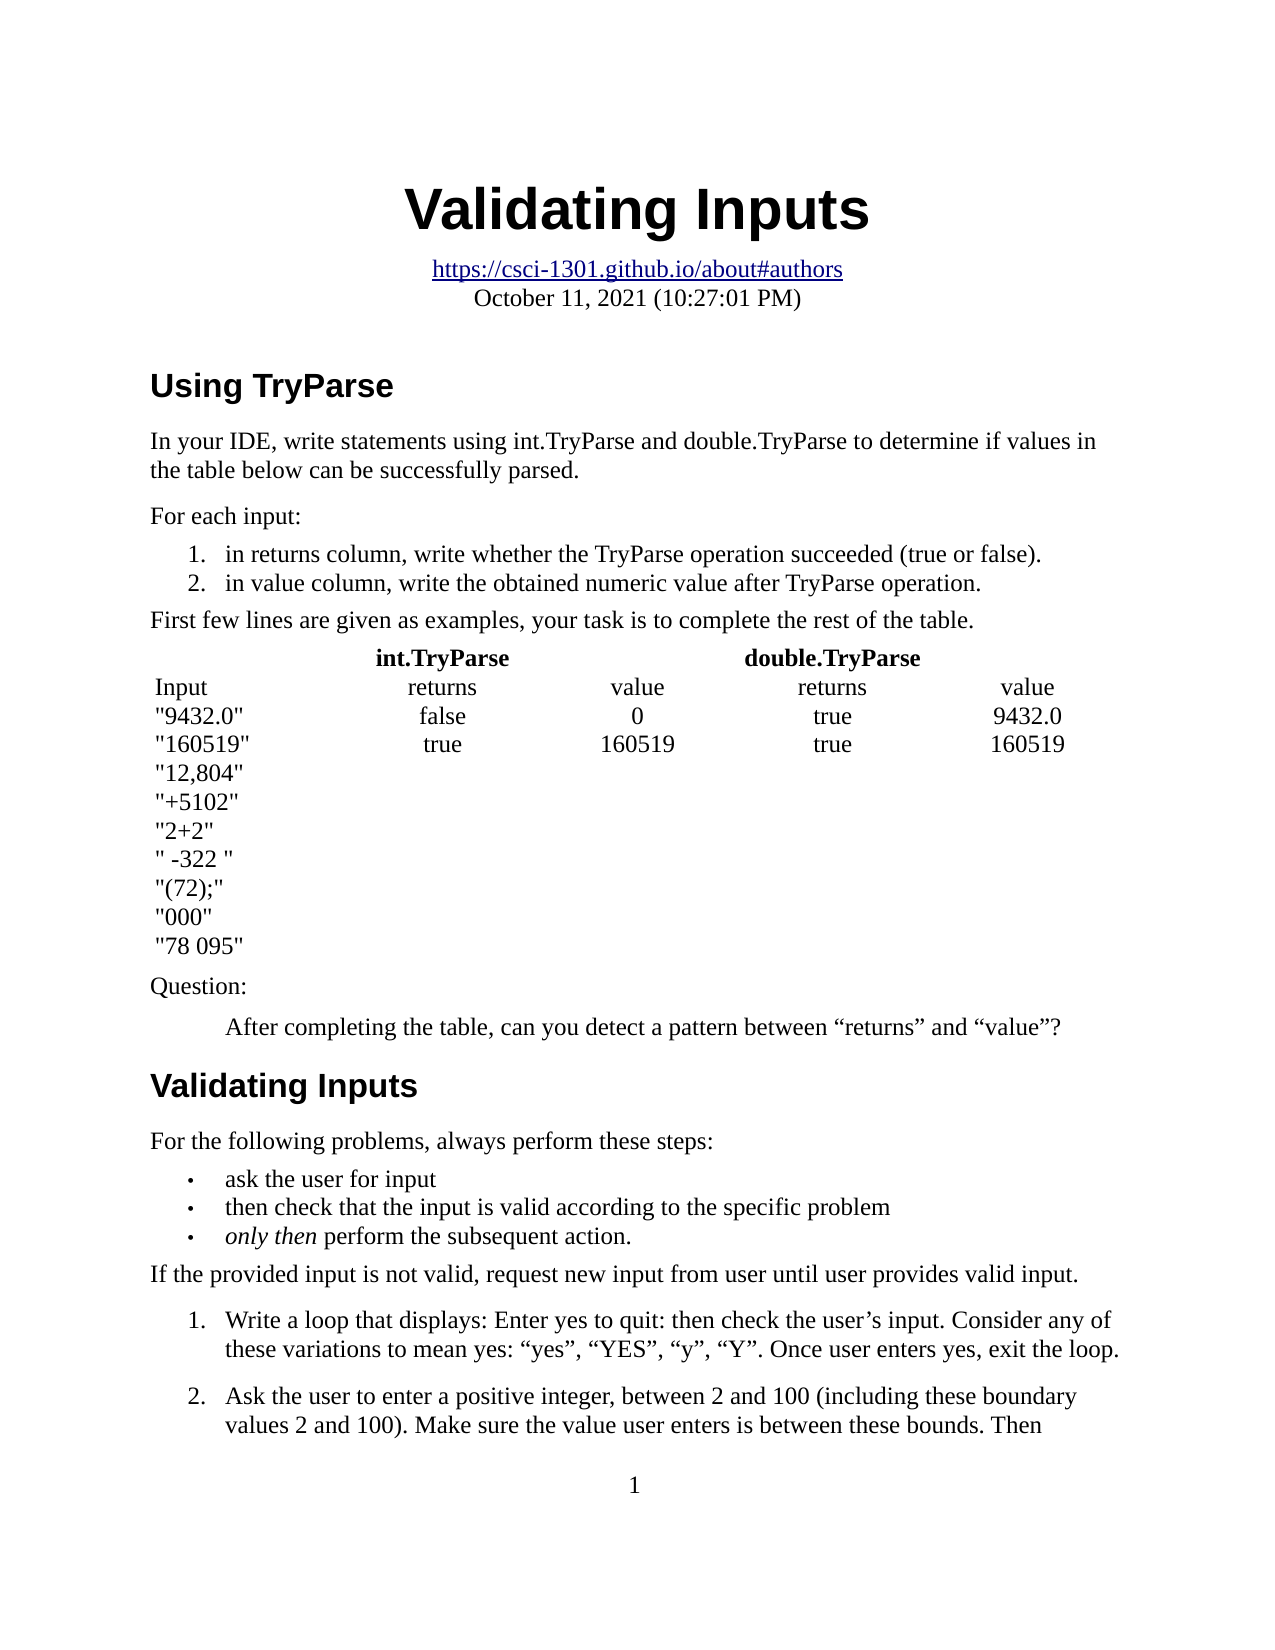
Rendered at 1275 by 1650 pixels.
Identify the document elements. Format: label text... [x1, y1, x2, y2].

table_cell [930, 873, 1125, 902]
table_cell true [735, 701, 930, 729]
list in value column, write the obtained numeric value after TryParse operation. [187, 568, 1125, 597]
subtitle Using TryParse [150, 366, 1125, 404]
table_header [540, 643, 735, 672]
table_cell false [345, 701, 540, 729]
text After completing the table, can you detect a pattern between “returns” and “value”? [225, 1012, 1125, 1041]
table_cell [735, 931, 930, 959]
text October 11, 2021 (10:27:01 PM) [150, 283, 1125, 312]
table_cell [930, 758, 1125, 787]
table_cell "(72);" [150, 873, 345, 902]
table_cell [540, 931, 735, 959]
table_cell "2+2" [150, 816, 345, 844]
table_cell [540, 902, 735, 931]
text First few lines are given as examples, your task is to complete the rest of the table. [150, 606, 1125, 634]
table_cell "000" [150, 902, 345, 931]
table_header [930, 643, 1125, 672]
list only then perform the subsequent action. [187, 1221, 1125, 1250]
table_cell [540, 758, 735, 787]
text For each input: [150, 501, 1125, 530]
table_cell returns [735, 672, 930, 701]
table_header double.TryParse [735, 643, 930, 672]
table_cell [345, 845, 540, 873]
table_cell "9432.0" [150, 701, 345, 729]
table_cell [345, 873, 540, 902]
table_header int.TryParse [345, 643, 540, 672]
table_cell [540, 845, 735, 873]
table_cell "12,804" [150, 758, 345, 787]
table_cell [735, 816, 930, 844]
table_cell [735, 787, 930, 816]
table_cell [930, 902, 1125, 931]
table_cell [345, 787, 540, 816]
table_cell " -322 " [150, 845, 345, 873]
table_cell [540, 873, 735, 902]
table_cell [930, 845, 1125, 873]
table_cell [345, 931, 540, 959]
table_cell "160519" [150, 730, 345, 758]
text https://csci-1301.github.io/about#authors [150, 254, 1125, 283]
table_cell value [930, 672, 1125, 701]
table_cell [345, 902, 540, 931]
table_cell [345, 816, 540, 844]
subtitle Validating Inputs [150, 1066, 1125, 1104]
list Ask the user to enter a positive integer, between 2 and 100 (including these boundary values 2 and 100). Make sure the value user enters is between these bounds. Then [187, 1381, 1125, 1438]
table_header [150, 643, 345, 672]
table_cell "78 095" [150, 931, 345, 959]
text In your IDE, write statements using int.TryParse and double.TryParse to determine if values in the table below can be successfully parsed. [150, 426, 1125, 483]
list ask the user for input [187, 1164, 1125, 1192]
title Validating Inputs [150, 175, 1125, 242]
table_cell 160519 [540, 730, 735, 758]
list in returns column, write whether the TryParse operation succeeded (true or false). [187, 539, 1125, 568]
table_cell [735, 845, 930, 873]
text For the following problems, always perform these steps: [150, 1126, 1125, 1155]
table_cell [930, 931, 1125, 959]
table_cell 0 [540, 701, 735, 729]
table_cell 9432.0 [930, 701, 1125, 729]
table_cell [540, 816, 735, 844]
table_cell true [345, 730, 540, 758]
table_cell value [540, 672, 735, 701]
table_cell 160519 [930, 730, 1125, 758]
table_cell returns [345, 672, 540, 701]
table_cell [345, 758, 540, 787]
text If the provided input is not valid, request new input from user until user provides valid input. [150, 1259, 1125, 1288]
list then check that the input is valid according to the specific problem [187, 1192, 1125, 1221]
table_cell [930, 787, 1125, 816]
table_cell [735, 873, 930, 902]
table_cell "+5102" [150, 787, 345, 816]
table_cell [540, 787, 735, 816]
table_cell [735, 758, 930, 787]
text Question: [150, 971, 1125, 1000]
table_cell [735, 902, 930, 931]
list Write a loop that displays: Enter yes to quit: then check the user’s input. Consider any of these variations to mean yes: “yes”, “YES”, “y”, “Y”. Once user enters yes, exit the loop. [187, 1306, 1125, 1363]
table_cell [930, 816, 1125, 844]
table_cell Input [150, 672, 345, 701]
table_cell true [735, 730, 930, 758]
